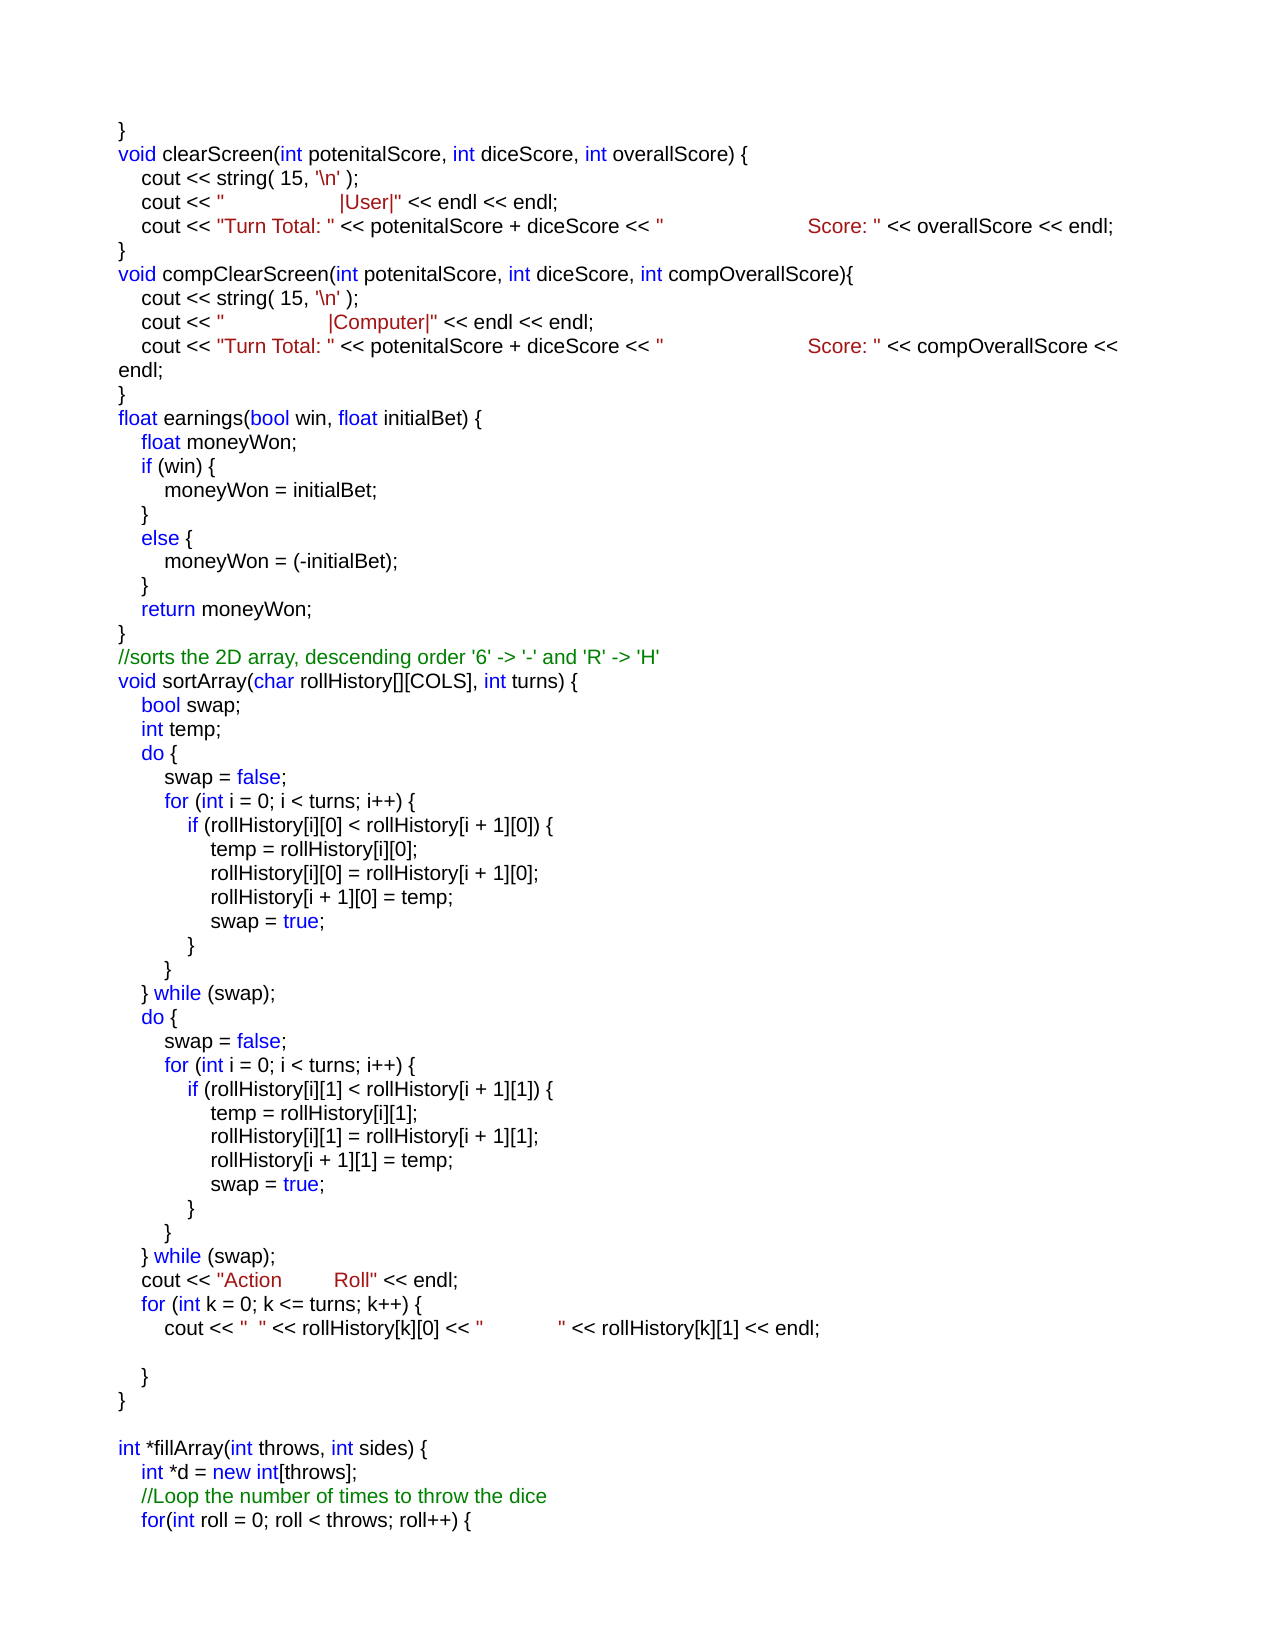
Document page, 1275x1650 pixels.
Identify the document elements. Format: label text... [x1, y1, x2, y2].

text rollHistory[i][0] = rollHistory[i + 1][0]; [118, 861, 1157, 885]
text if (rollHistory[i][0] < rollHistory[i + 1][0]) { [118, 813, 1157, 837]
text do { [118, 1004, 1157, 1028]
text } [118, 118, 1157, 142]
text else { [118, 525, 1157, 549]
text temp = rollHistory[i][0]; [118, 837, 1157, 861]
text } [118, 501, 1157, 525]
text swap = true; [118, 1172, 1157, 1196]
text void clearScreen(int potenitalScore, int diceScore, int overallScore) { [118, 142, 1157, 166]
text bool swap; [118, 693, 1157, 717]
text } [118, 573, 1157, 597]
text } [118, 1220, 1157, 1244]
text //sorts the 2D array, descending order '6' -> '-' and 'R' -> 'H' [118, 645, 1157, 669]
text cout << " |Computer|" << endl << endl; [118, 310, 1157, 334]
text } [118, 1364, 1157, 1388]
text moneyWon = (-initialBet); [118, 549, 1157, 573]
text int temp; [118, 717, 1157, 741]
text if (rollHistory[i][1] < rollHistory[i + 1][1]) { [118, 1076, 1157, 1100]
text cout << "Turn Total: " << potenitalScore + diceScore << " Score: " << compOverallScore << endl; [118, 334, 1157, 382]
text swap = true; [118, 909, 1157, 933]
text int *d = new int[throws]; [118, 1460, 1157, 1484]
text } [118, 238, 1157, 262]
text do { [118, 741, 1157, 765]
text } while (swap); [118, 1244, 1157, 1268]
text } [118, 621, 1157, 645]
text swap = false; [118, 1028, 1157, 1052]
text moneyWon = initialBet; [118, 477, 1157, 501]
text } [118, 1388, 1157, 1412]
text temp = rollHistory[i][1]; [118, 1100, 1157, 1124]
text rollHistory[i + 1][0] = temp; [118, 885, 1157, 909]
text cout << " " << rollHistory[k][0] << " " << rollHistory[k][1] << endl; [118, 1316, 1157, 1340]
text for (int i = 0; i < turns; i++) { [118, 789, 1157, 813]
text } [118, 1196, 1157, 1220]
text cout << string( 15, '\n' ); [118, 286, 1157, 310]
text for (int k = 0; k <= turns; k++) { [118, 1292, 1157, 1316]
text } [118, 957, 1157, 981]
text float moneyWon; [118, 429, 1157, 453]
text //Loop the number of times to throw the dice [118, 1484, 1157, 1508]
text if (win) { [118, 453, 1157, 477]
text return moneyWon; [118, 597, 1157, 621]
text } [118, 933, 1157, 957]
text void compClearScreen(int potenitalScore, int diceScore, int compOverallScore){ [118, 262, 1157, 286]
text float earnings(bool win, float initialBet) { [118, 406, 1157, 429]
text rollHistory[i + 1][1] = temp; [118, 1148, 1157, 1172]
text rollHistory[i][1] = rollHistory[i + 1][1]; [118, 1124, 1157, 1148]
text int *fillArray(int throws, int sides) { [118, 1436, 1157, 1460]
text void sortArray(char rollHistory[][COLS], int turns) { [118, 669, 1157, 693]
text cout << string( 15, '\n' ); [118, 166, 1157, 190]
text } while (swap); [118, 981, 1157, 1004]
text cout << "Turn Total: " << potenitalScore + diceScore << " Score: " << overallScore << endl; [118, 214, 1157, 238]
text for (int i = 0; i < turns; i++) { [118, 1052, 1157, 1076]
text cout << " |User|" << endl << endl; [118, 190, 1157, 214]
text } [118, 382, 1157, 406]
text cout << "Action Roll" << endl; [118, 1268, 1157, 1292]
text for(int roll = 0; roll < throws; roll++) { [118, 1508, 1157, 1532]
text swap = false; [118, 765, 1157, 789]
